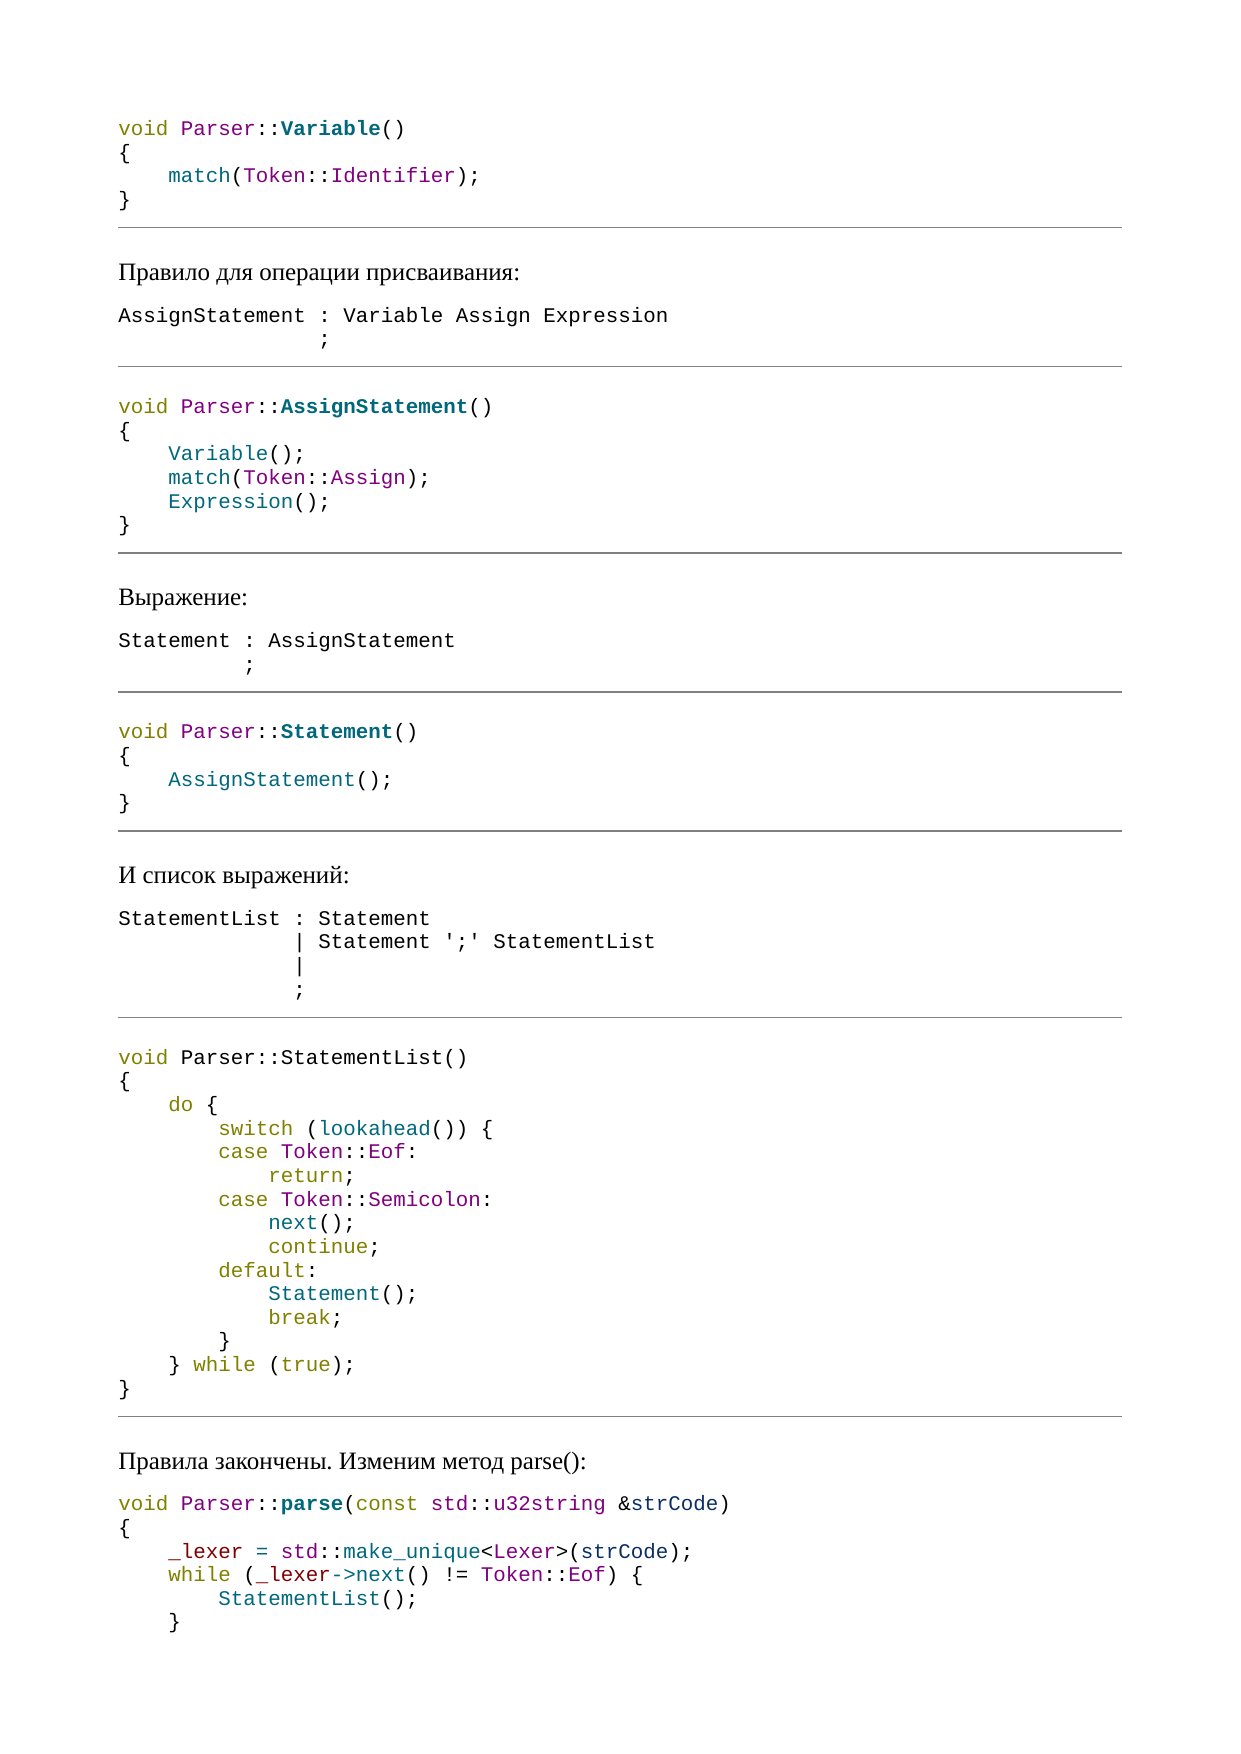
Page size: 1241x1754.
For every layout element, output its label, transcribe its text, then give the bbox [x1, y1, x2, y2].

text do { [118, 1094, 1122, 1118]
text } [118, 1331, 1122, 1354]
text { [118, 1517, 1122, 1541]
text | [118, 955, 1122, 979]
text AssignStatement(); [118, 769, 1122, 792]
text next(); [118, 1212, 1122, 1236]
text Statement(); [118, 1283, 1122, 1307]
text AssignStatement : Variable Assign Expression [118, 304, 1122, 328]
text Правила закончены. Изменим метод parse(): [118, 1446, 1122, 1474]
text continue; [118, 1236, 1122, 1259]
text case Token::Eof: [118, 1141, 1122, 1165]
text void Parser::StatementList() [118, 1047, 1122, 1070]
text | Statement ';' StatementList [118, 932, 1122, 955]
text И список выражений: [118, 860, 1122, 889]
text ; [118, 979, 1122, 1002]
text Expression(); [118, 491, 1122, 514]
text } [118, 792, 1122, 816]
text while (_lexer->next() != Token::Eof) { [118, 1564, 1122, 1588]
text void Parser::AssignStatement() [118, 396, 1122, 420]
text { [118, 745, 1122, 769]
text match(Token::Assign); [118, 467, 1122, 491]
text { [118, 420, 1122, 443]
text ; [118, 653, 1122, 677]
text StatementList(); [118, 1588, 1122, 1612]
text Statement : AssignStatement [118, 630, 1122, 653]
text Выражение: [118, 582, 1122, 611]
text ; [118, 328, 1122, 352]
text return; [118, 1165, 1122, 1189]
text } [118, 514, 1122, 538]
text void Parser::parse(const std::u32string &strCode) [118, 1493, 1122, 1517]
text { [118, 1070, 1122, 1094]
text Правило для операции присваивания: [118, 257, 1122, 286]
text void Parser::Variable() [118, 118, 1122, 142]
text } [118, 189, 1122, 213]
text switch (lookahead()) { [118, 1118, 1122, 1141]
text } [118, 1378, 1122, 1401]
text StatementList : Statement [118, 908, 1122, 932]
text case Token::Semicolon: [118, 1189, 1122, 1212]
text match(Token::Identifier); [118, 165, 1122, 189]
text } while (true); [118, 1354, 1122, 1378]
text _lexer = std::make_unique<Lexer>(strCode); [118, 1541, 1122, 1564]
text void Parser::Statement() [118, 721, 1122, 745]
text default: [118, 1259, 1122, 1283]
text } [118, 1612, 1122, 1635]
text break; [118, 1307, 1122, 1331]
text { [118, 142, 1122, 165]
text Variable(); [118, 443, 1122, 467]
